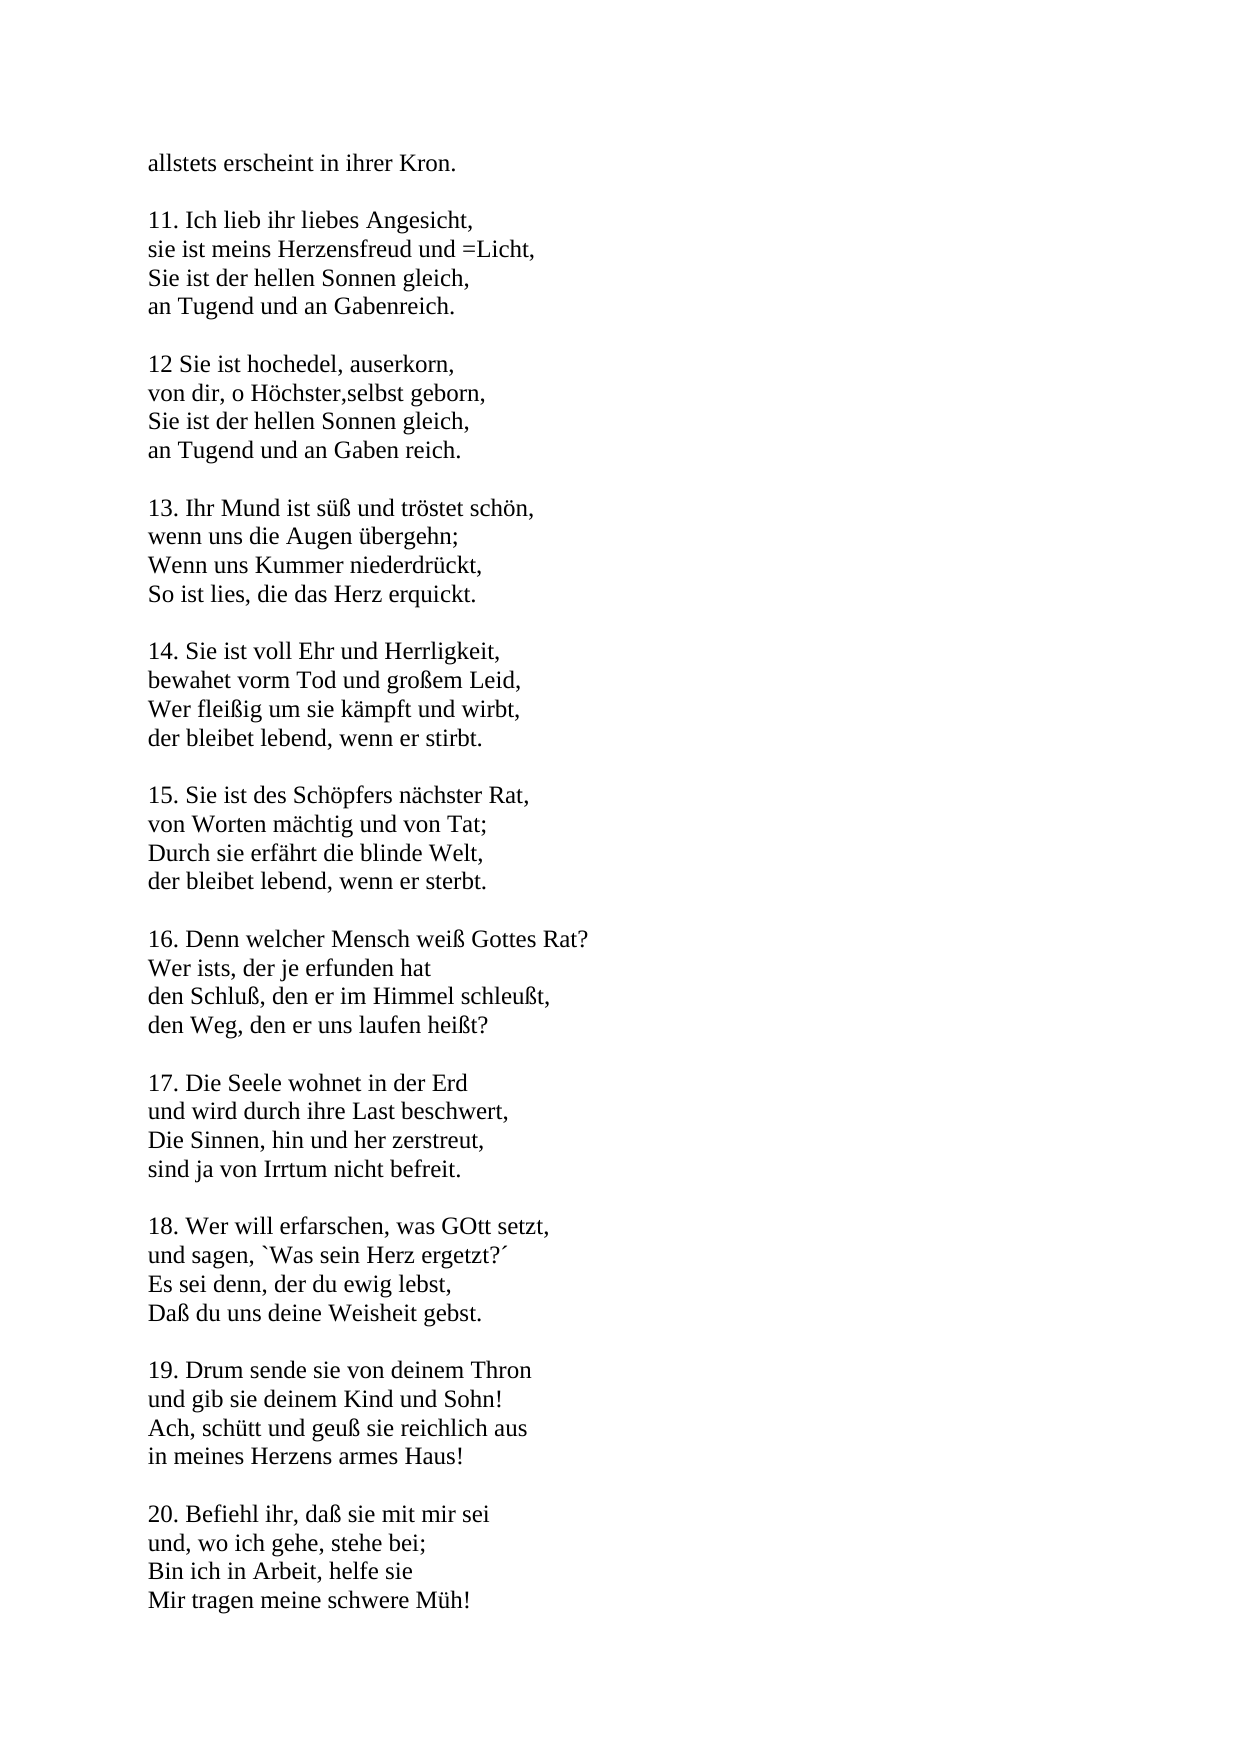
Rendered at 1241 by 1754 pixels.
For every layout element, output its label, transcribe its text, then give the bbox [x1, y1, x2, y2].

text Wenn uns Kummer niederdrückt, [148, 550, 1093, 579]
text an Tugend und an Gabenreich. [148, 291, 1093, 320]
text Wer fleißig um sie kämpft und wirbt, [148, 694, 1093, 723]
text 14. Sie ist voll Ehr und Herrligkeit, [148, 636, 1093, 665]
text 18. Wer will erfarschen, was GOtt setzt, [148, 1211, 1093, 1240]
text sind ja von Irrtum nicht befreit. [148, 1154, 1093, 1183]
text 17. Die Seele wohnet in der Erd [148, 1068, 1093, 1096]
text 11. Ich lieb ihr liebes Angesicht, [148, 205, 1093, 234]
text 13. Ihr Mund ist süß und tröstet schön, [148, 493, 1093, 521]
text Die Sinnen, hin und her zerstreut, [148, 1125, 1093, 1154]
text allstets erscheint in ihrer Kron. [148, 148, 1093, 176]
text der bleibet lebend, wenn er sterbt. [148, 866, 1093, 895]
text 20. Befiehl ihr, daß sie mit mir sei [148, 1499, 1093, 1528]
text wenn uns die Augen übergehn; [148, 521, 1093, 550]
text und sagen, `Was sein Herz ergetzt?´ [148, 1240, 1093, 1269]
text in meines Herzens armes Haus! [148, 1441, 1093, 1470]
text Daß du uns deine Weisheit gebst. [148, 1298, 1093, 1326]
text 12 Sie ist hochedel, auserkorn, [148, 349, 1093, 378]
text Durch sie erfährt die blinde Welt, [148, 838, 1093, 866]
text und wird durch ihre Last beschwert, [148, 1096, 1093, 1125]
text 16. Denn welcher Mensch weiß Gottes Rat? [148, 924, 1093, 953]
text So ist lies, die das Herz erquickt. [148, 579, 1093, 608]
text Bin ich in Arbeit, helfe sie [148, 1556, 1093, 1585]
text an Tugend und an Gaben reich. [148, 435, 1093, 464]
text und gib sie deinem Kind und Sohn! [148, 1384, 1093, 1413]
text den Weg, den er uns laufen heißt? [148, 1010, 1093, 1039]
text den Schluß, den er im Himmel schleußt, [148, 981, 1093, 1010]
text und, wo ich gehe, stehe bei; [148, 1528, 1093, 1556]
text sie ist meins Herzensfreud und =Licht, [148, 234, 1093, 263]
text Sie ist der hellen Sonnen gleich, [148, 263, 1093, 291]
text 15. Sie ist des Schöpfers nächster Rat, [148, 780, 1093, 809]
text Ach, schütt und geuß sie reichlich aus [148, 1413, 1093, 1441]
text 19. Drum sende sie von deinem Thron [148, 1355, 1093, 1384]
text Es sei denn, der du ewig lebst, [148, 1269, 1093, 1298]
text der bleibet lebend, wenn er stirbt. [148, 723, 1093, 751]
text von dir, o Höchster,selbst geborn, [148, 378, 1093, 406]
text von Worten mächtig und von Tat; [148, 809, 1093, 838]
text Sie ist der hellen Sonnen gleich, [148, 406, 1093, 435]
text Mir tragen meine schwere Müh! [148, 1585, 1093, 1614]
text Wer ists, der je erfunden hat [148, 953, 1093, 981]
text bewahet vorm Tod und großem Leid, [148, 665, 1093, 694]
